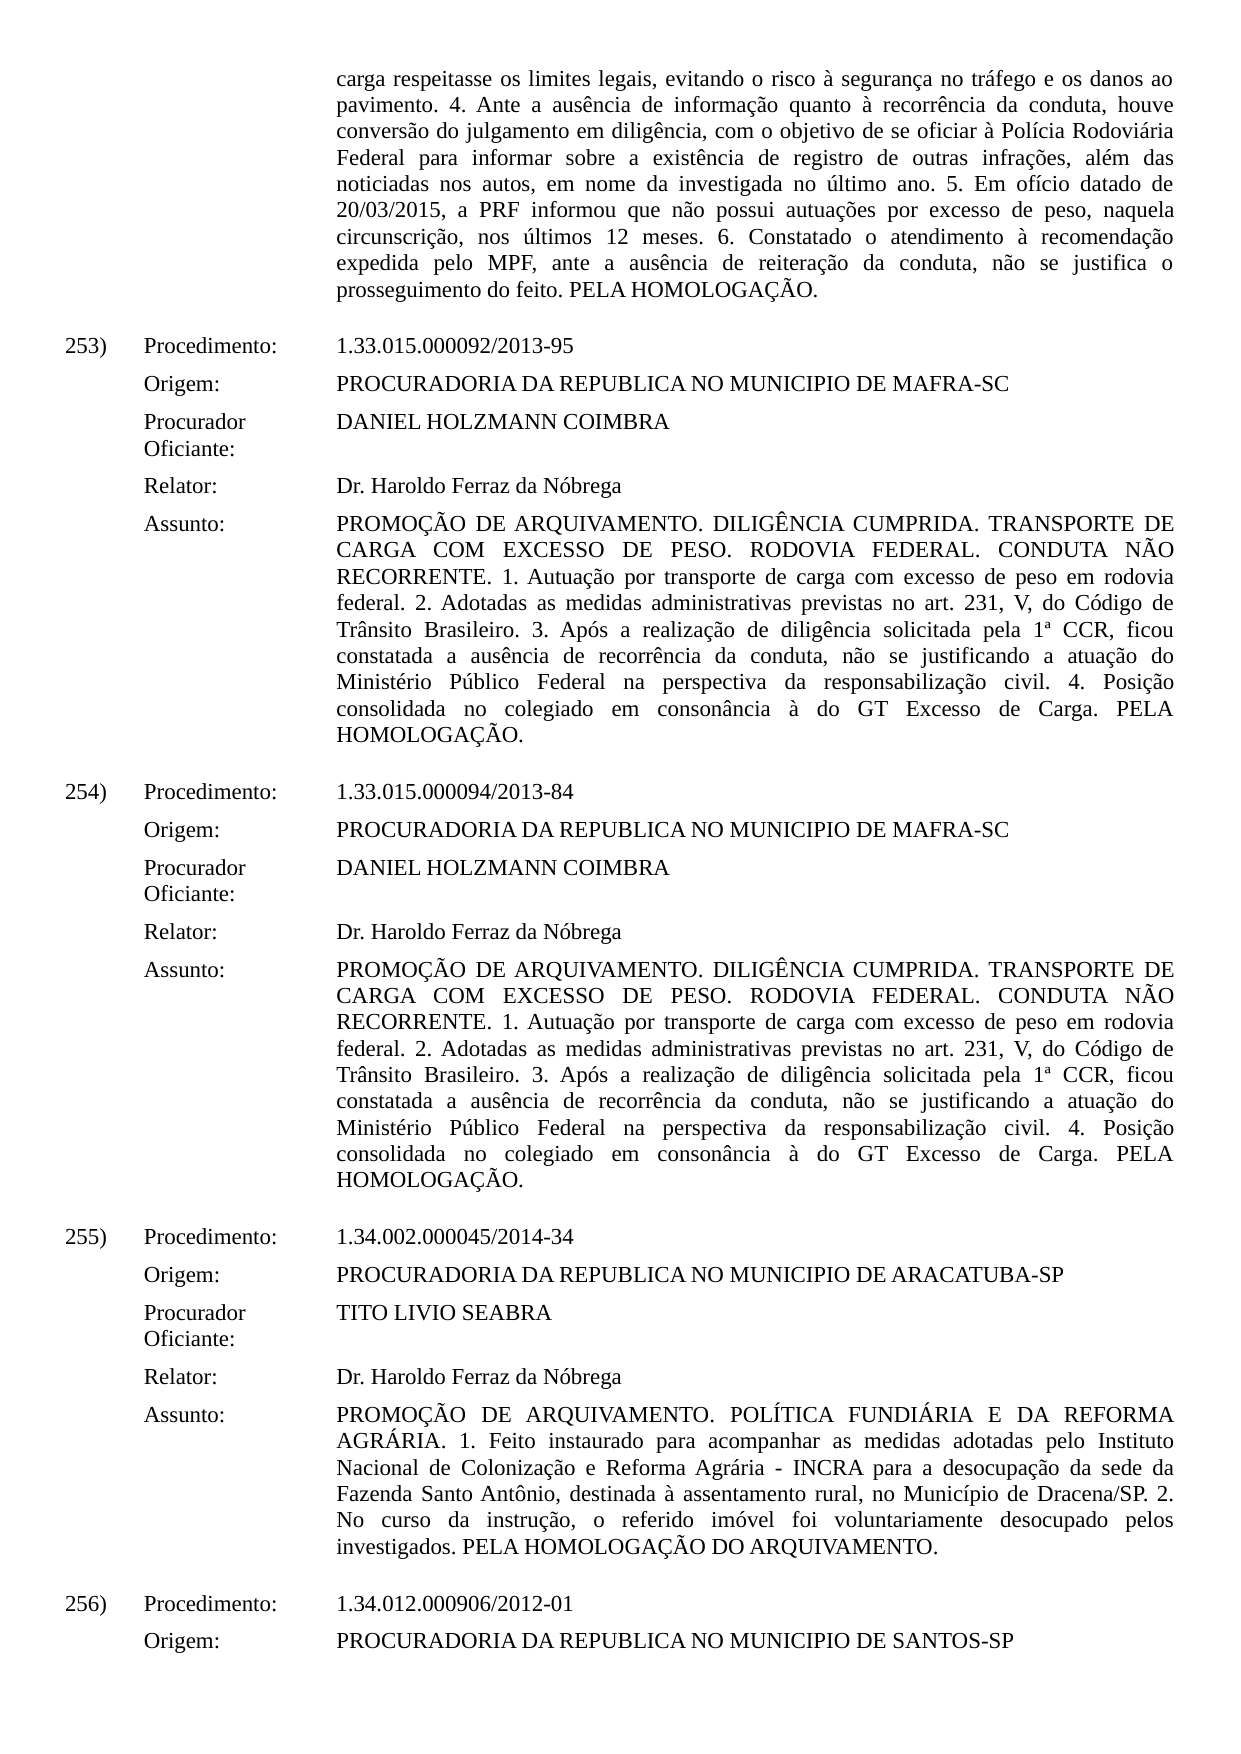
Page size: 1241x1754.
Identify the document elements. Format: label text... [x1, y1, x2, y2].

table_cell DANIEL HOLZMANN COIMBRA [330, 403, 1181, 467]
table_cell [59, 505, 138, 753]
table_cell DANIEL HOLZMANN COIMBRA [330, 848, 1181, 912]
table_cell Relator: [138, 912, 330, 950]
table_header 1.33.015.000092/2013-95 [330, 327, 1181, 365]
table_cell Dr. Haroldo Ferraz da Nóbrega [330, 467, 1181, 504]
table_cell Assunto: [138, 1395, 330, 1565]
table_header Procedimento: [138, 1218, 330, 1256]
table_cell PROMOÇÃO DE ARQUIVAMENTO. DILIGÊNCIA CUMPRIDA. TRANSPORTE DE CARGA COM EXCESSO DE PESO. RODOVIA FEDERAL. CONDUTA NÃO RECORRENTE. 1. Autuação por transporte de carga com excesso de peso em rodovia federal. 2. Adotadas as medidas administrativas previstas no art. 231, V, do Código de Trânsito Brasileiro. 3. Após a realização de diligência solicitada pela 1ª CCR, ficou constatada a ausência de recorrência da conduta, não se justificando a atuação do Ministério Público Federal na perspectiva da responsabilização civil. 4. Posição consolidada no colegiado em consonância à do GT Excesso de Carga. PELA HOMOLOGAÇÃO. [330, 505, 1181, 753]
table_cell Origem: [138, 365, 330, 402]
table_cell [59, 1622, 138, 1660]
table_cell [59, 1293, 138, 1357]
table_header 1.33.015.000094/2013-84 [330, 772, 1181, 810]
table_cell PROCURADORIA DA REPUBLICA NO MUNICIPIO DE MAFRA-SC [330, 810, 1181, 848]
table_cell Relator: [138, 1358, 330, 1395]
table_cell [59, 912, 138, 950]
table_cell [59, 810, 138, 848]
table_cell [59, 848, 138, 912]
table_header Procedimento: [138, 327, 330, 365]
table_cell [59, 467, 138, 504]
table_cell Relator: [138, 467, 330, 504]
table_header [59, 327, 138, 365]
table_cell [59, 1358, 138, 1395]
table_cell PROMOÇÃO DE ARQUIVAMENTO. DILIGÊNCIA CUMPRIDA. TRANSPORTE DE CARGA COM EXCESSO DE PESO. RODOVIA FEDERAL. CONDUTA NÃO RECORRENTE. 1. Autuação por transporte de carga com excesso de peso em rodovia federal. 2. Adotadas as medidas administrativas previstas no art. 231, V, do Código de Trânsito Brasileiro. 3. Após a realização de diligência solicitada pela 1ª CCR, ficou constatada a ausência de recorrência da conduta, não se justificando a atuação do Ministério Público Federal na perspectiva da responsabilização civil. 4. Posição consolidada no colegiado em consonância à do GT Excesso de Carga. PELA HOMOLOGAÇÃO. [330, 950, 1181, 1198]
table_header 1.34.002.000045/2014-34 [330, 1218, 1181, 1256]
table_cell PROCURADORIA DA REPUBLICA NO MUNICIPIO DE ARACATUBA-SP [330, 1256, 1181, 1293]
table_cell [59, 365, 138, 402]
table_cell Dr. Haroldo Ferraz da Nóbrega [330, 1358, 1181, 1395]
table_cell carga respeitasse os limites legais, evitando o risco à segurança no tráfego e os danos ao pavimento. 4. Ante a ausência de informação quanto à recorrência da conduta, houve conversão do julgamento em diligência, com o objetivo de se oficiar à Polícia Rodoviária Federal para informar sobre a existência de registro de outras infrações, além das noticiadas nos autos, em nome da investigada no último ano. 5. Em ofício datado de 20/03/2015, a PRF informou que não possui autuações por excesso de peso, naquela circunscrição, nos últimos 12 meses. 6. Constatado o atendimento à recomendação expedida pelo MPF, ante a ausência de reiteração da conduta, não se justifica o prosseguimento do feito. PELA HOMOLOGAÇÃO. [330, 59, 1181, 308]
table_header [59, 772, 138, 810]
table_header Procedimento: [138, 772, 330, 810]
table_cell [59, 1395, 138, 1565]
table_cell PROCURADORIA DA REPUBLICA NO MUNICIPIO DE MAFRA-SC [330, 365, 1181, 402]
table_cell PROMOÇÃO DE ARQUIVAMENTO. POLÍTICA FUNDIÁRIA E DA REFORMA AGRÁRIA. 1. Feito instaurado para acompanhar as medidas adotadas pelo Instituto Nacional de Colonização e Reforma Agrária - INCRA para a desocupação da sede da Fazenda Santo Antônio, destinada à assentamento rural, no Município de Dracena/SP. 2. No curso da instrução, o referido imóvel foi voluntariamente desocupado pelos investigados. PELA HOMOLOGAÇÃO DO ARQUIVAMENTO. [330, 1395, 1181, 1565]
table_cell Dr. Haroldo Ferraz da Nóbrega [330, 912, 1181, 950]
table_cell PROCURADORIA DA REPUBLICA NO MUNICIPIO DE SANTOS-SP [330, 1622, 1181, 1660]
table_cell Origem: [138, 1256, 330, 1293]
table_cell [59, 59, 138, 308]
table_header [59, 1218, 138, 1256]
table_cell [138, 59, 330, 308]
table_cell [59, 950, 138, 1198]
table_cell [59, 1256, 138, 1293]
table_cell [59, 403, 138, 467]
table_cell Origem: [138, 810, 330, 848]
table_cell Procurador Oficiante: [138, 403, 330, 467]
table_cell Assunto: [138, 505, 330, 753]
table_cell Procurador Oficiante: [138, 1293, 330, 1357]
table_header 1.34.012.000906/2012-01 [330, 1584, 1181, 1622]
table_header [59, 1584, 138, 1622]
table_cell Procurador Oficiante: [138, 848, 330, 912]
table_cell Origem: [138, 1622, 330, 1660]
table_cell Assunto: [138, 950, 330, 1198]
table_header Procedimento: [138, 1584, 330, 1622]
table_cell TITO LIVIO SEABRA [330, 1293, 1181, 1357]
